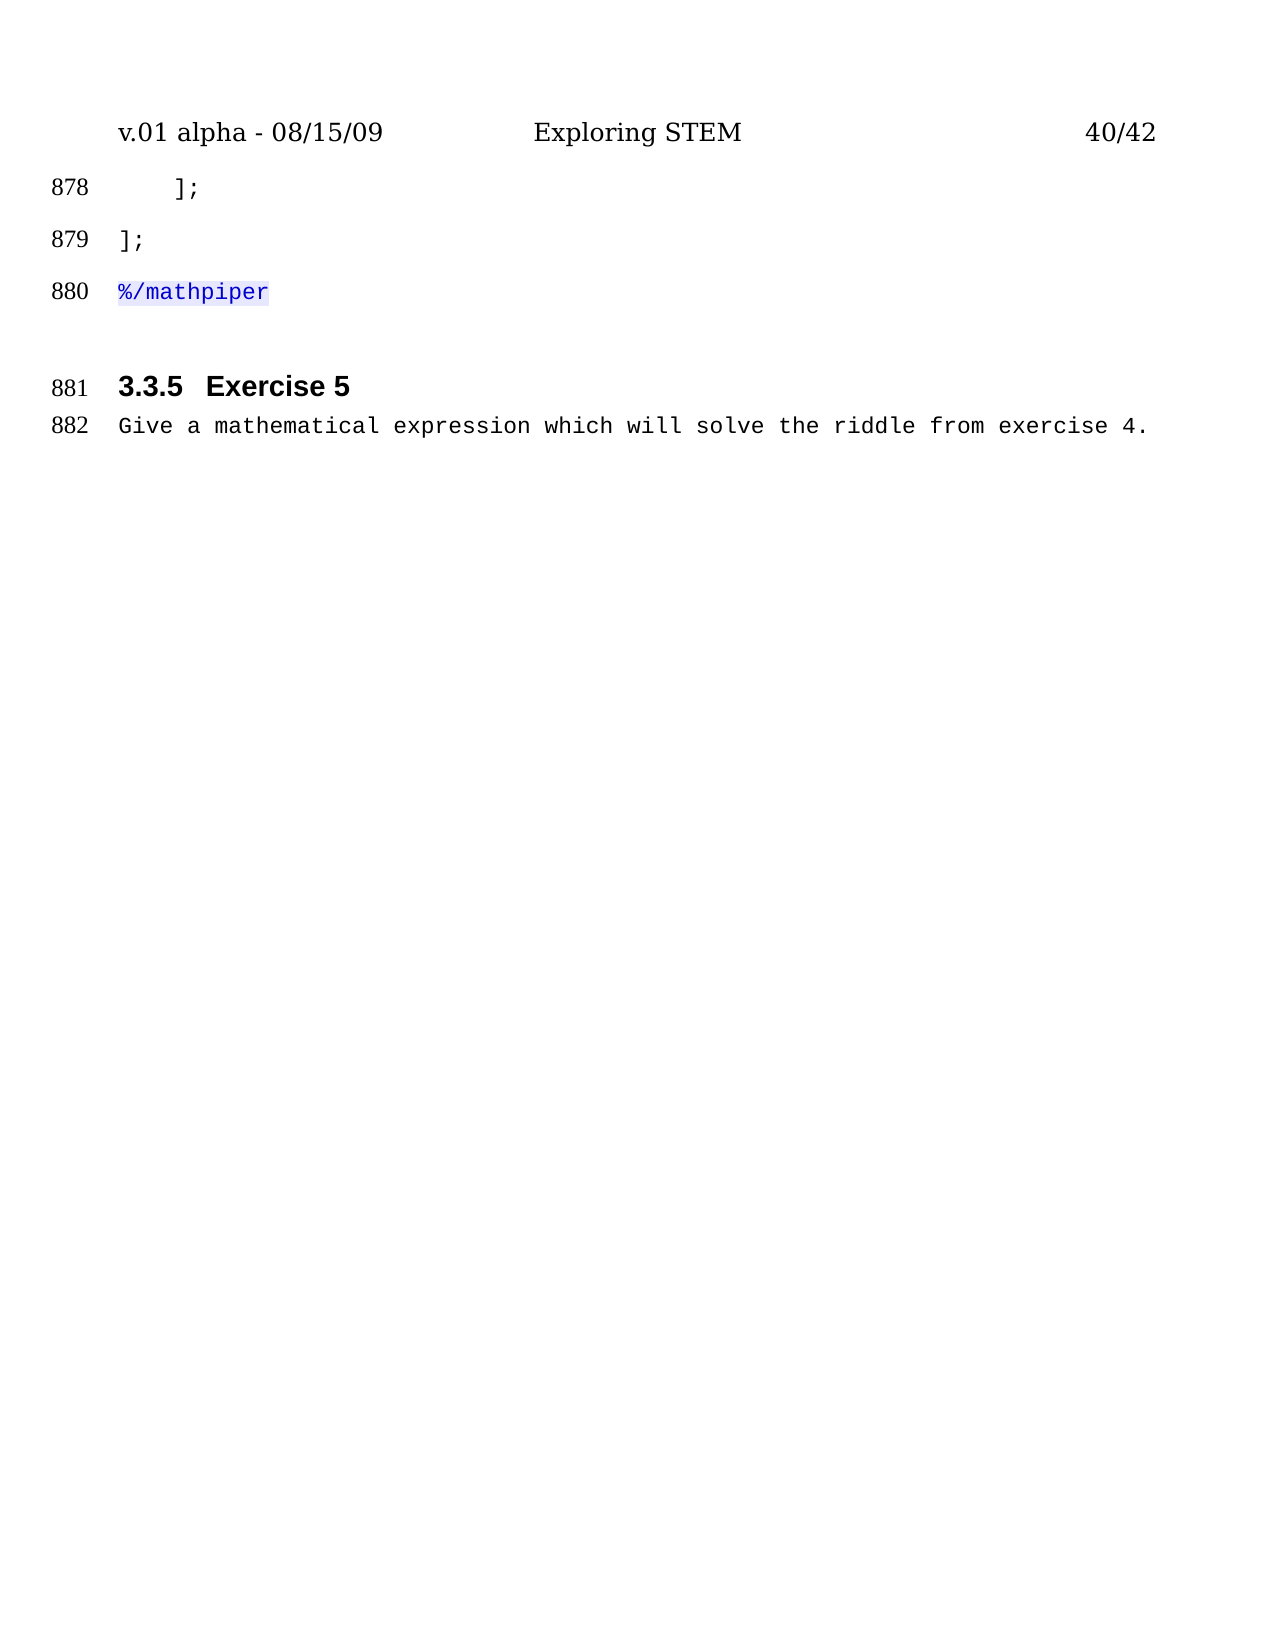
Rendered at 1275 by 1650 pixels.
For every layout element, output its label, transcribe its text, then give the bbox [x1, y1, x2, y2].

text ]; [118, 229, 1157, 254]
text Give a mathematical expression which will solve the riddle from exercise 4. [118, 414, 1157, 440]
text ]; [118, 177, 1157, 203]
subtitle Exercise 5 [118, 369, 1157, 402]
text %/mathpiper [118, 281, 1157, 306]
